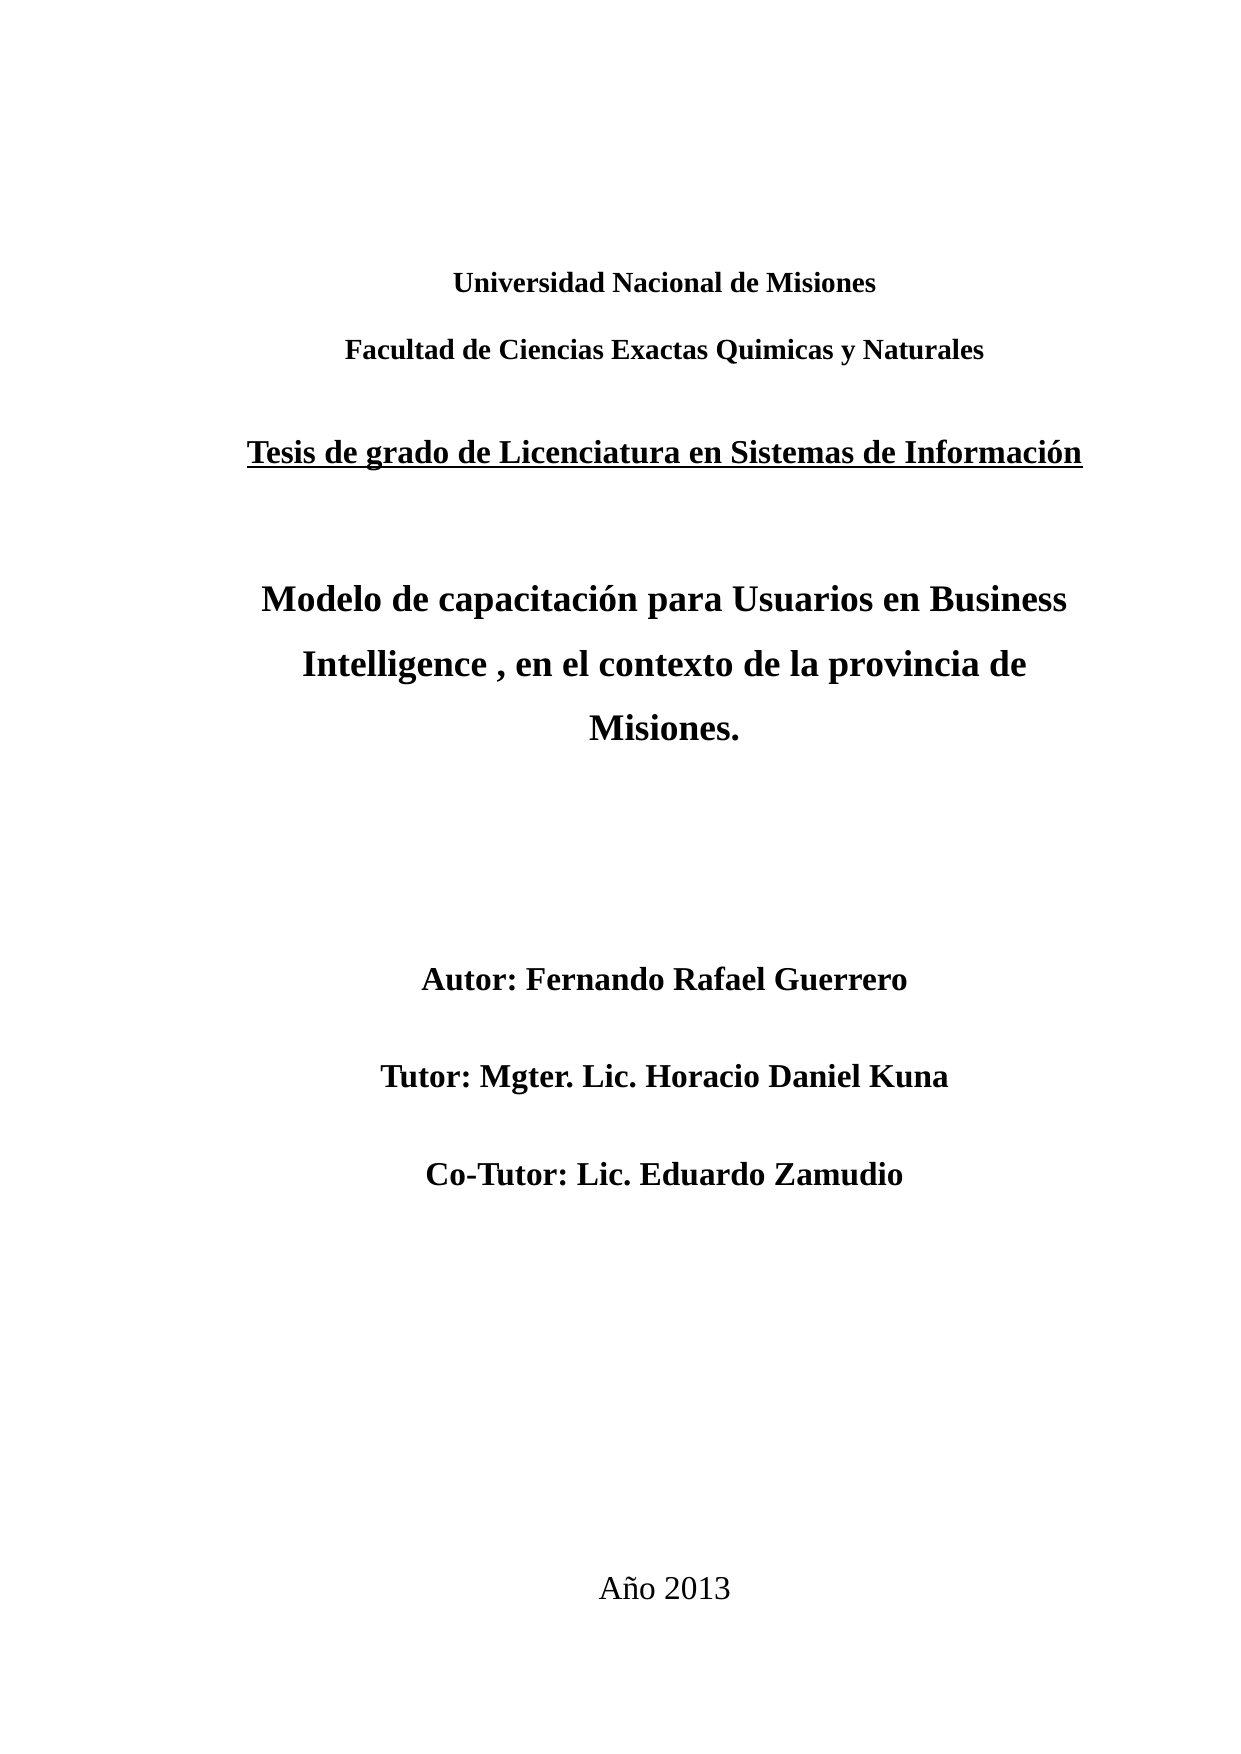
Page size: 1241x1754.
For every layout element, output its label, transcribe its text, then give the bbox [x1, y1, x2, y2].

text Tutor: Mgter. Lic. Horacio Daniel Kuna [236, 1056, 1093, 1095]
text Facultad de Ciencias Exactas Quimicas y Naturales [236, 332, 1093, 366]
text Universidad Nacional de Misiones [236, 265, 1093, 298]
text Modelo de capacitación para Usuarios en Business Intelligence , en el contexto de la provincia de Misiones. [236, 576, 1093, 749]
text Tesis de grado de Licenciatura en Sistemas de Información [236, 433, 1093, 471]
text Autor: Fernando Rafael Guerrero [236, 959, 1093, 997]
text Co-Tutor: Lic. Eduardo Zamudio [236, 1154, 1093, 1192]
